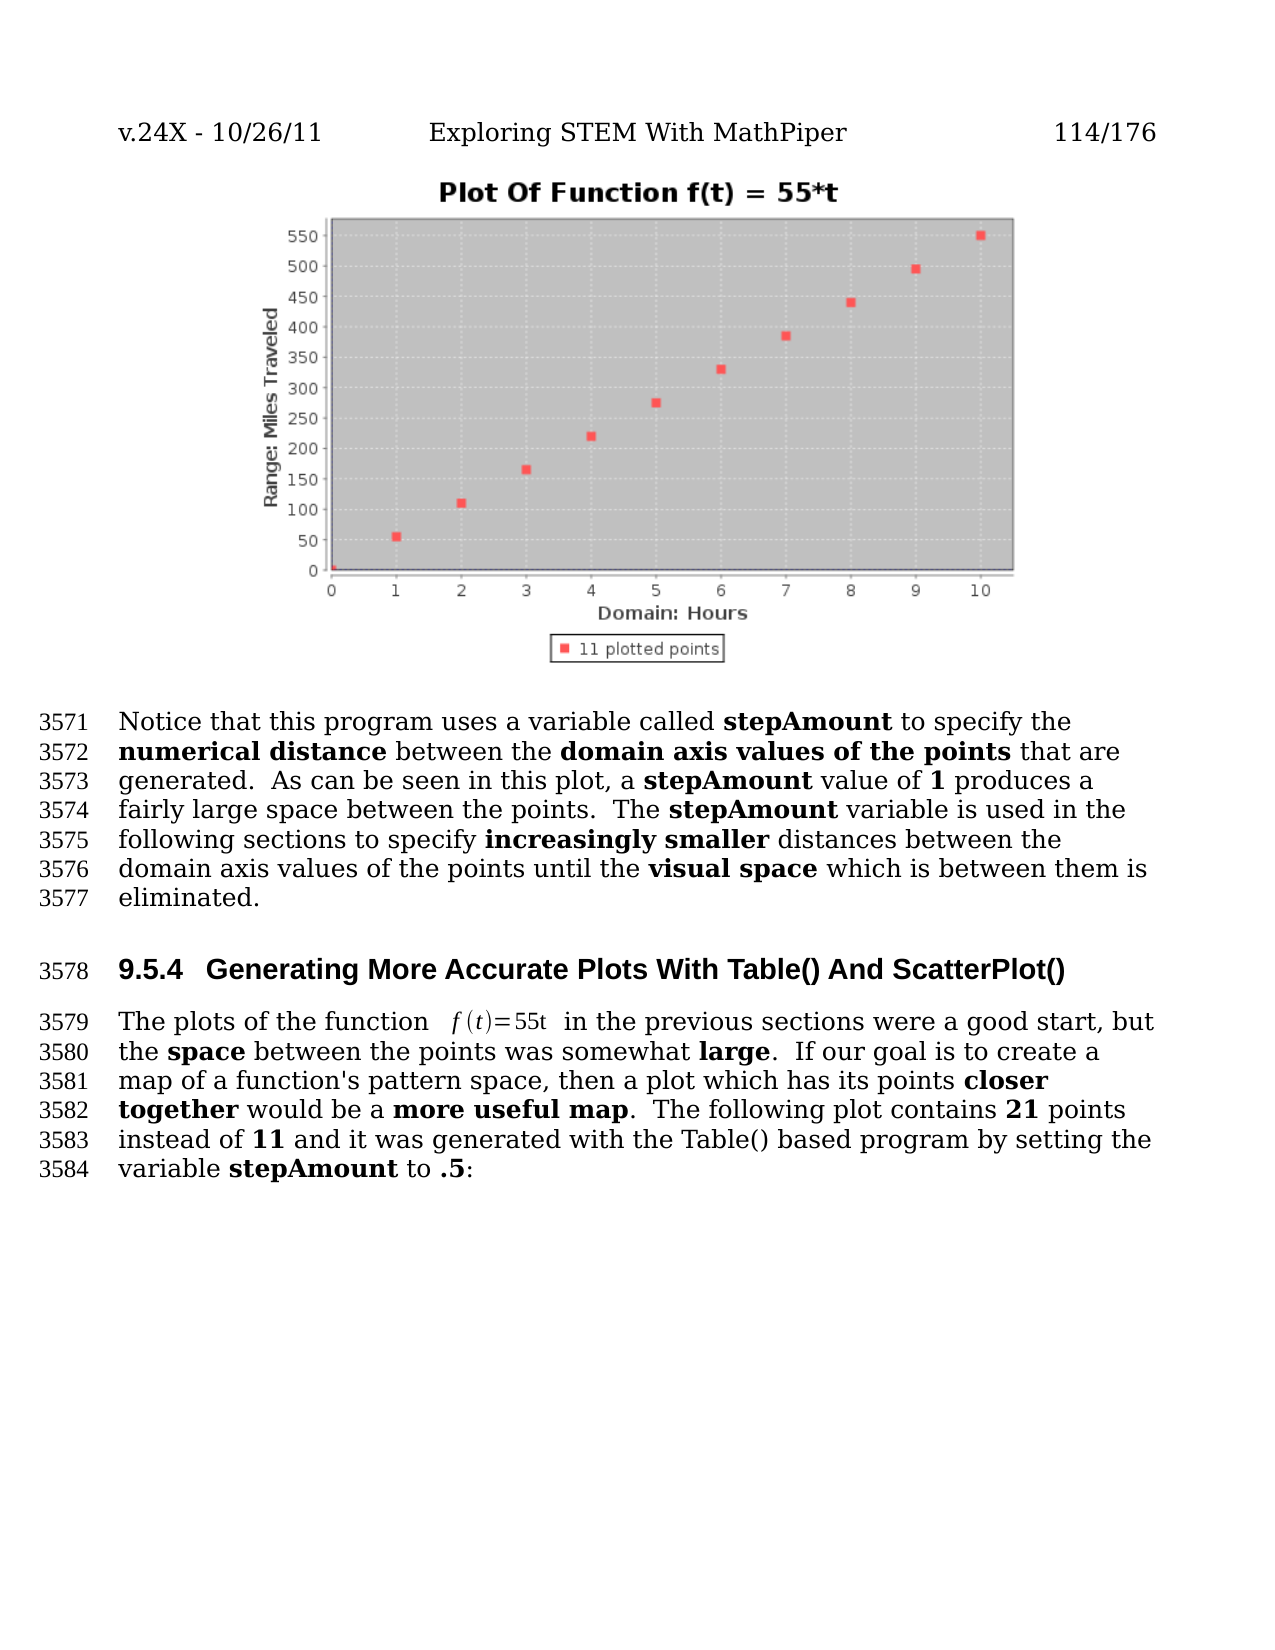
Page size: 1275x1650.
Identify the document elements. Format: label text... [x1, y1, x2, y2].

subtitle Generating More Accurate Plots With Table() And ScatterPlot() [118, 952, 1157, 985]
text Notice that this program uses a variable called stepAmount to specify the numerical distance between the domain axis values of the points that are generated. As can be seen in this plot, a stepAmount value of 1 produces a fairly large space between the points. The stepAmount variable is used in the following sections to specify increasingly smaller distances between the domain axis values of the points until the visual space which is between them is eliminated. [118, 707, 1157, 913]
picture [246, 176, 1029, 664]
text The plots of the functionin the previous sections were a good start, but the space between the points was somewhat large. If our goal is to create a map of a function's pattern space, then a plot which has its points closer together would be a more useful map. The following plot contains 21 points instead of 11 and it was generated with the Table() based program by setting the variable stepAmount to .5: [118, 1006, 1157, 1183]
